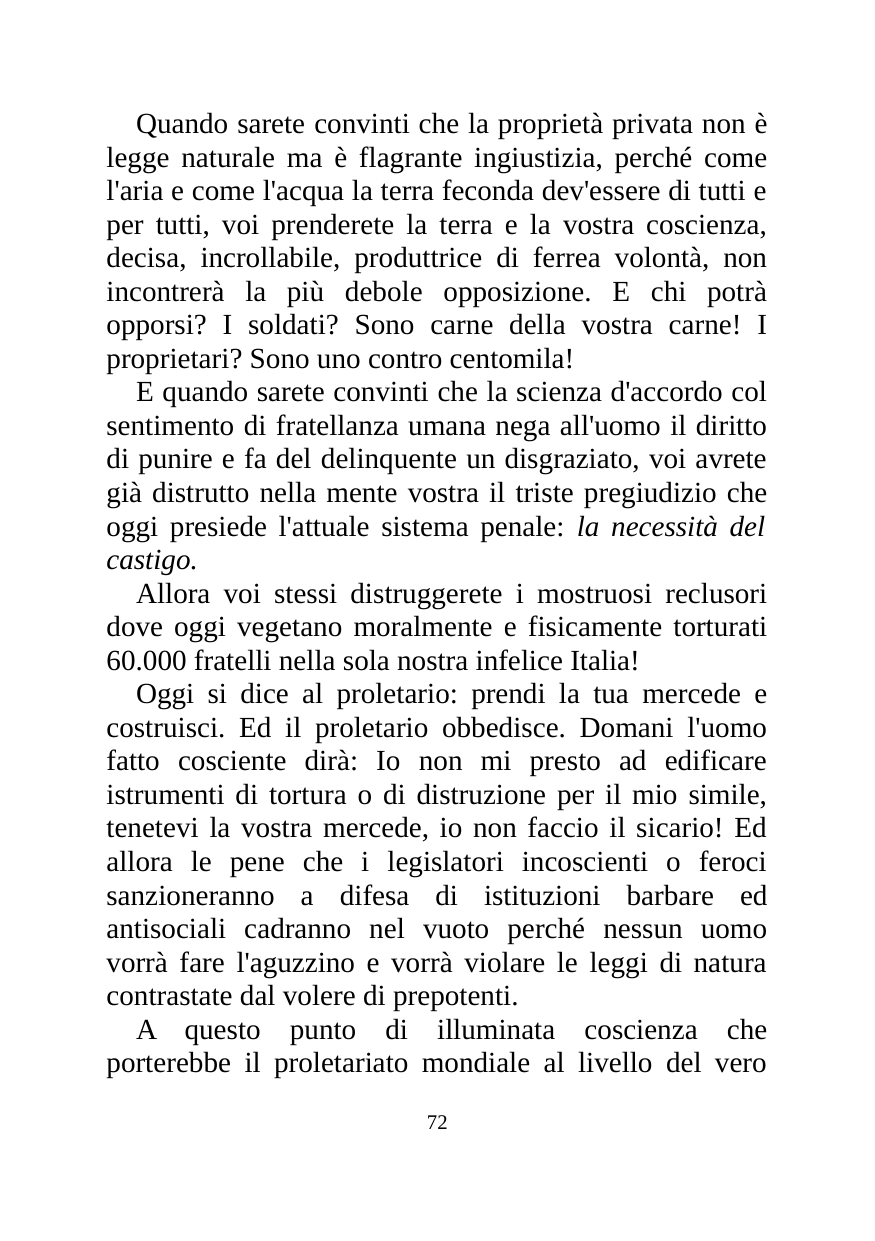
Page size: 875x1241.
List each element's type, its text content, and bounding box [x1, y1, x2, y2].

text Oggi si dice al proletario: prendi la tua mercede e costruisci. Ed il proletario obbedisce. Domani l'uomo fatto cosciente dirà: Io non mi presto ad edificare istrumenti di tortura o di distruzione per il mio simile, tenetevi la vostra mercede, io non faccio il sicario! Ed allora le pene che i legislatori incoscienti o feroci sanzioneranno a difesa di istituzioni barbare ed antisociali cadranno nel vuoto perché nessun uomo vorrà fare l'aguzzino e vorrà violare le leggi di natura contrastate dal volere di prepotenti. [106, 676, 768, 1012]
text Allora voi stessi distruggerete i mostruosi reclusori dove oggi vegetano moralmente e fisicamente torturati 60.000 fratelli nella sola nostra infelice Italia! [106, 576, 768, 676]
text Quando sarete convinti che la proprietà privata non è legge naturale ma è flagrante ingiustizia, perché come l'aria e come l'acqua la terra feconda dev'essere di tutti e per tutti, voi prenderete la terra e la vostra coscienza, decisa, incrollabile, produttrice di ferrea volontà, non incontrerà la più debole opposizione. E chi potrà opporsi? I soldati? Sono carne della vostra carne! I proprietari? Sono uno contro centomila! [106, 106, 768, 374]
text A questo punto di illuminata coscienza che porterebbe il proletariato mondiale al livello del vero [106, 1012, 768, 1079]
text E quando sarete convinti che la scienza d'accordo col sentimento di fratellanza umana nega all'uomo il diritto di punire e fa del delinquente un disgraziato, voi avrete già distrutto nella mente vostra il triste pregiudizio che oggi presiede l'attuale sistema penale: la necessità del castigo. [106, 374, 768, 576]
